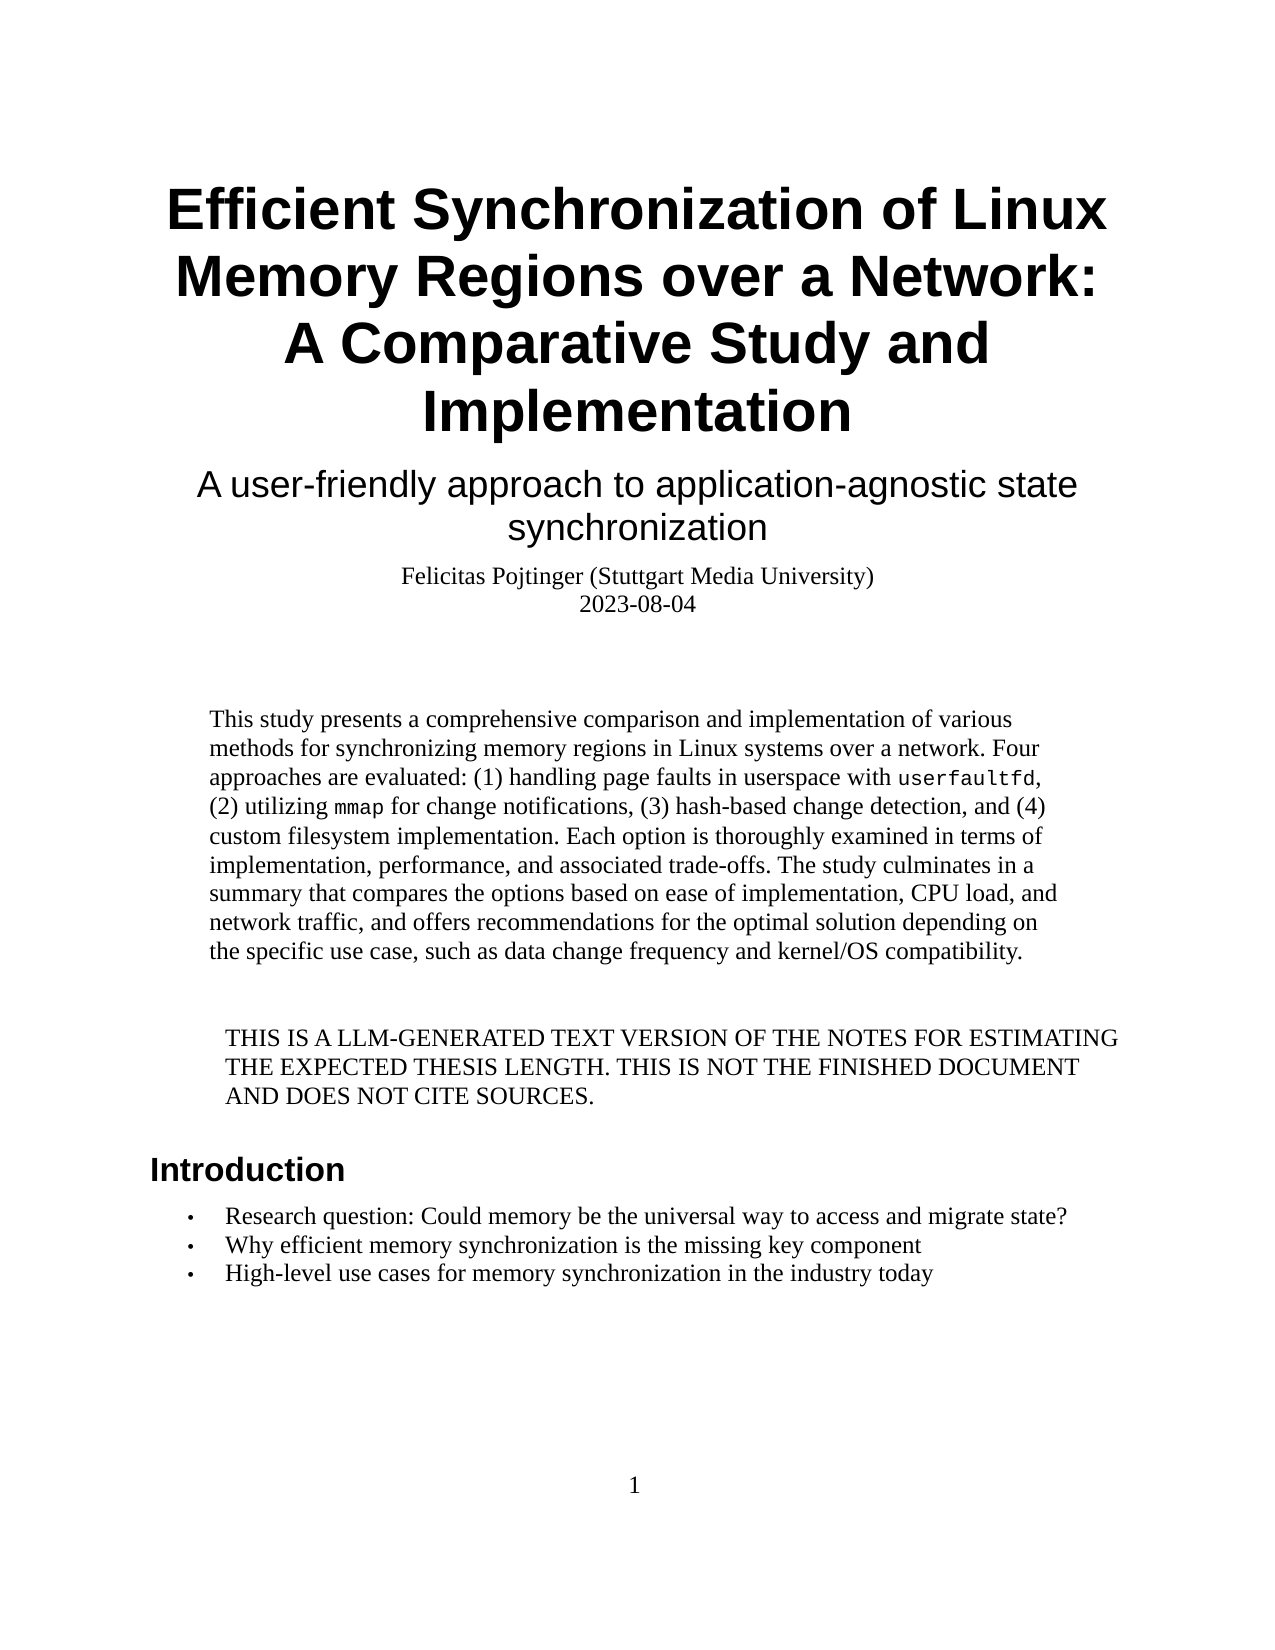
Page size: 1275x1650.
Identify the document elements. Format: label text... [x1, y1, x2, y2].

list High-level use cases for memory synchronization in the industry today [187, 1258, 1125, 1287]
text This study presents a comprehensive comparison and implementation of various methods for synchronizing memory regions in Linux systems over a network. Four approaches are evaluated: (1) handling page faults in userspace with userfaultfd, (2) utilizing mmap for change notifications, (3) hash-based change detection, and (4) custom filesystem implementation. Each option is thoroughly examined in terms of implementation, performance, and associated trade-offs. The study culminates in a summary that compares the options based on ease of implementation, CPU load, and network traffic, and offers recommendations for the optimal solution depending on the specific use case, such as data change frequency and kernel/OS compatibility. [209, 704, 1066, 965]
text Felicitas Pojtinger (Stuttgart Media University) [150, 561, 1125, 589]
list Why efficient memory synchronization is the missing key component [187, 1230, 1125, 1258]
subtitle Introduction [150, 1150, 1125, 1188]
list Research question: Could memory be the universal way to access and migrate state? [187, 1201, 1125, 1230]
text THIS IS A LLM-GENERATED TEXT VERSION OF THE NOTES FOR ESTIMATING THE EXPECTED THESIS LENGTH. THIS IS NOT THE FINISHED DOCUMENT AND DOES NOT CITE SOURCES. [225, 1023, 1125, 1110]
subtitle A user-friendly approach to application-agnostic state synchronization [150, 462, 1125, 548]
title Efficient Synchronization of Linux Memory Regions over a Network: A Comparative Study and Implementation [150, 175, 1125, 443]
text 2023-08-04 [150, 589, 1125, 618]
